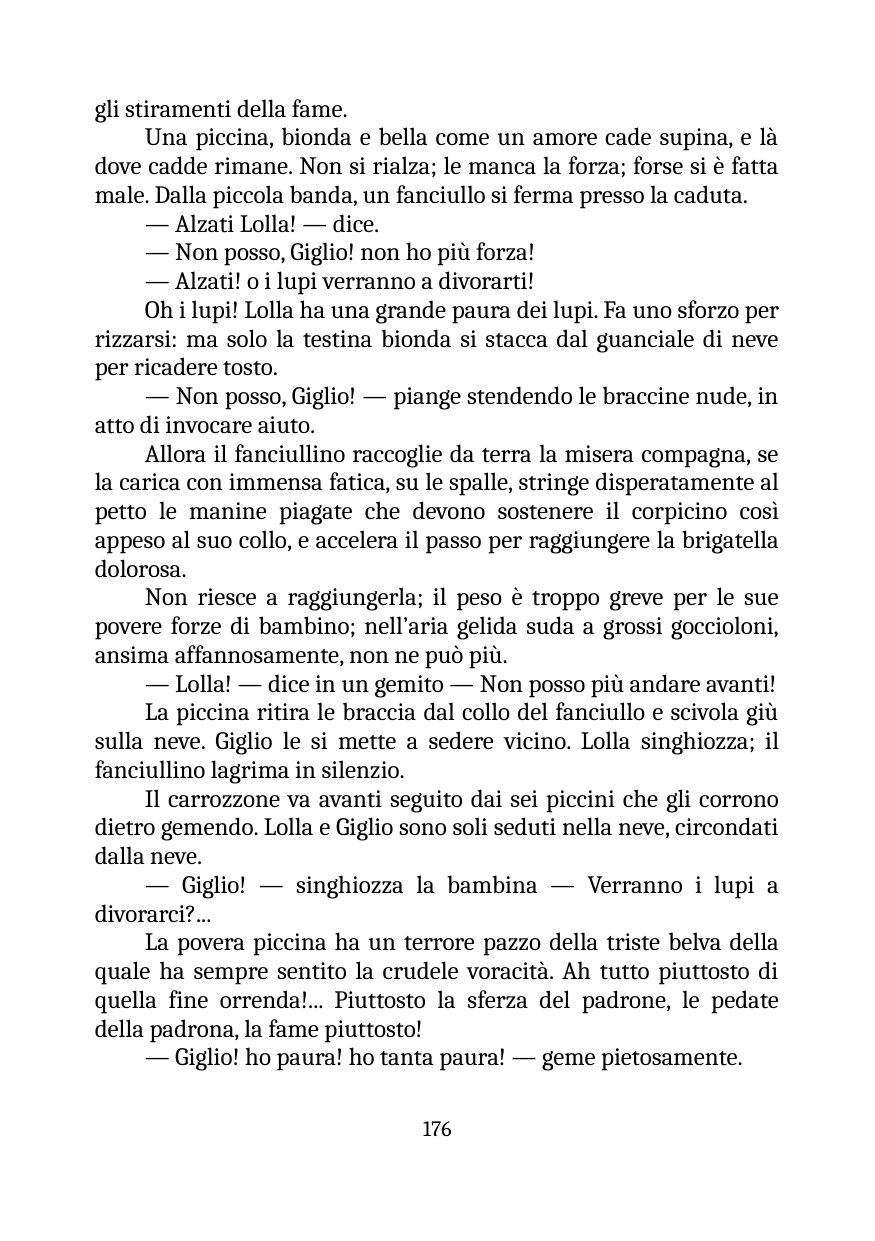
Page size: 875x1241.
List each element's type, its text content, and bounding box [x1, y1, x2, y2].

text — Alzati Lolla! — dice. [94, 209, 779, 238]
text Una piccina, bionda e bella come un amore cade supina, e là dove cadde rimane. Non si rialza; le manca la forza; forse si è fatta male. Dalla piccola banda, un fanciullo si ferma presso la caduta. [94, 123, 779, 209]
text Il carrozzone va avanti seguito dai sei piccini che gli corrono dietro gemendo. Lolla e Giglio sono soli seduti nella neve, circondati dalla neve. [94, 784, 779, 871]
text gli stiramenti della fame. [94, 94, 779, 123]
text Allora il fanciullino raccoglie da terra la misera compagna, se la carica con immensa fatica, su le spalle, stringe disperatamente al petto le manine piagate che devono sostenere il corpicino così appeso al suo collo, e accelera il passo per raggiungere la brigatella dolorosa. [94, 439, 779, 583]
text — Non posso, Giglio! — piange stendendo le braccine nude, in atto di invocare aiuto. [94, 382, 779, 439]
text — Alzati! o i lupi verranno a divorarti! [94, 267, 779, 296]
text — Giglio! ho paura! ho tanta paura! — geme pietosamente. [94, 1043, 779, 1072]
text La povera piccina ha un terrore pazzo della triste belva della quale ha sempre sentito la crudele voracità. Ah tutto piuttosto di quella fine orrenda!... Piuttosto la sferza del padrone, le pedate della padrona, la fame piuttosto! [94, 928, 779, 1043]
text Non riesce a raggiungerla; il peso è troppo greve per le sue povere forze di bambino; nell’aria gelida suda a grossi goccioloni, ansima affannosamente, non ne può più. [94, 583, 779, 669]
text — Giglio! — singhiozza la bambina — Verranno i lupi a divorarci?... [94, 871, 779, 928]
text — Lolla! — dice in un gemito — Non posso più andare avanti! [94, 669, 779, 698]
text La piccina ritira le braccia dal collo del fanciullo e scivola giù sulla neve. Giglio le si mette a sedere vicino. Lolla singhiozza; il fanciullino lagrima in silenzio. [94, 698, 779, 784]
text — Non posso, Giglio! non ho più forza! [94, 238, 779, 267]
text Oh i lupi! Lolla ha una grande paura dei lupi. Fa uno sforzo per rizzarsi: ma solo la testina bionda si stacca dal guanciale di neve per ricadere tosto. [94, 296, 779, 382]
